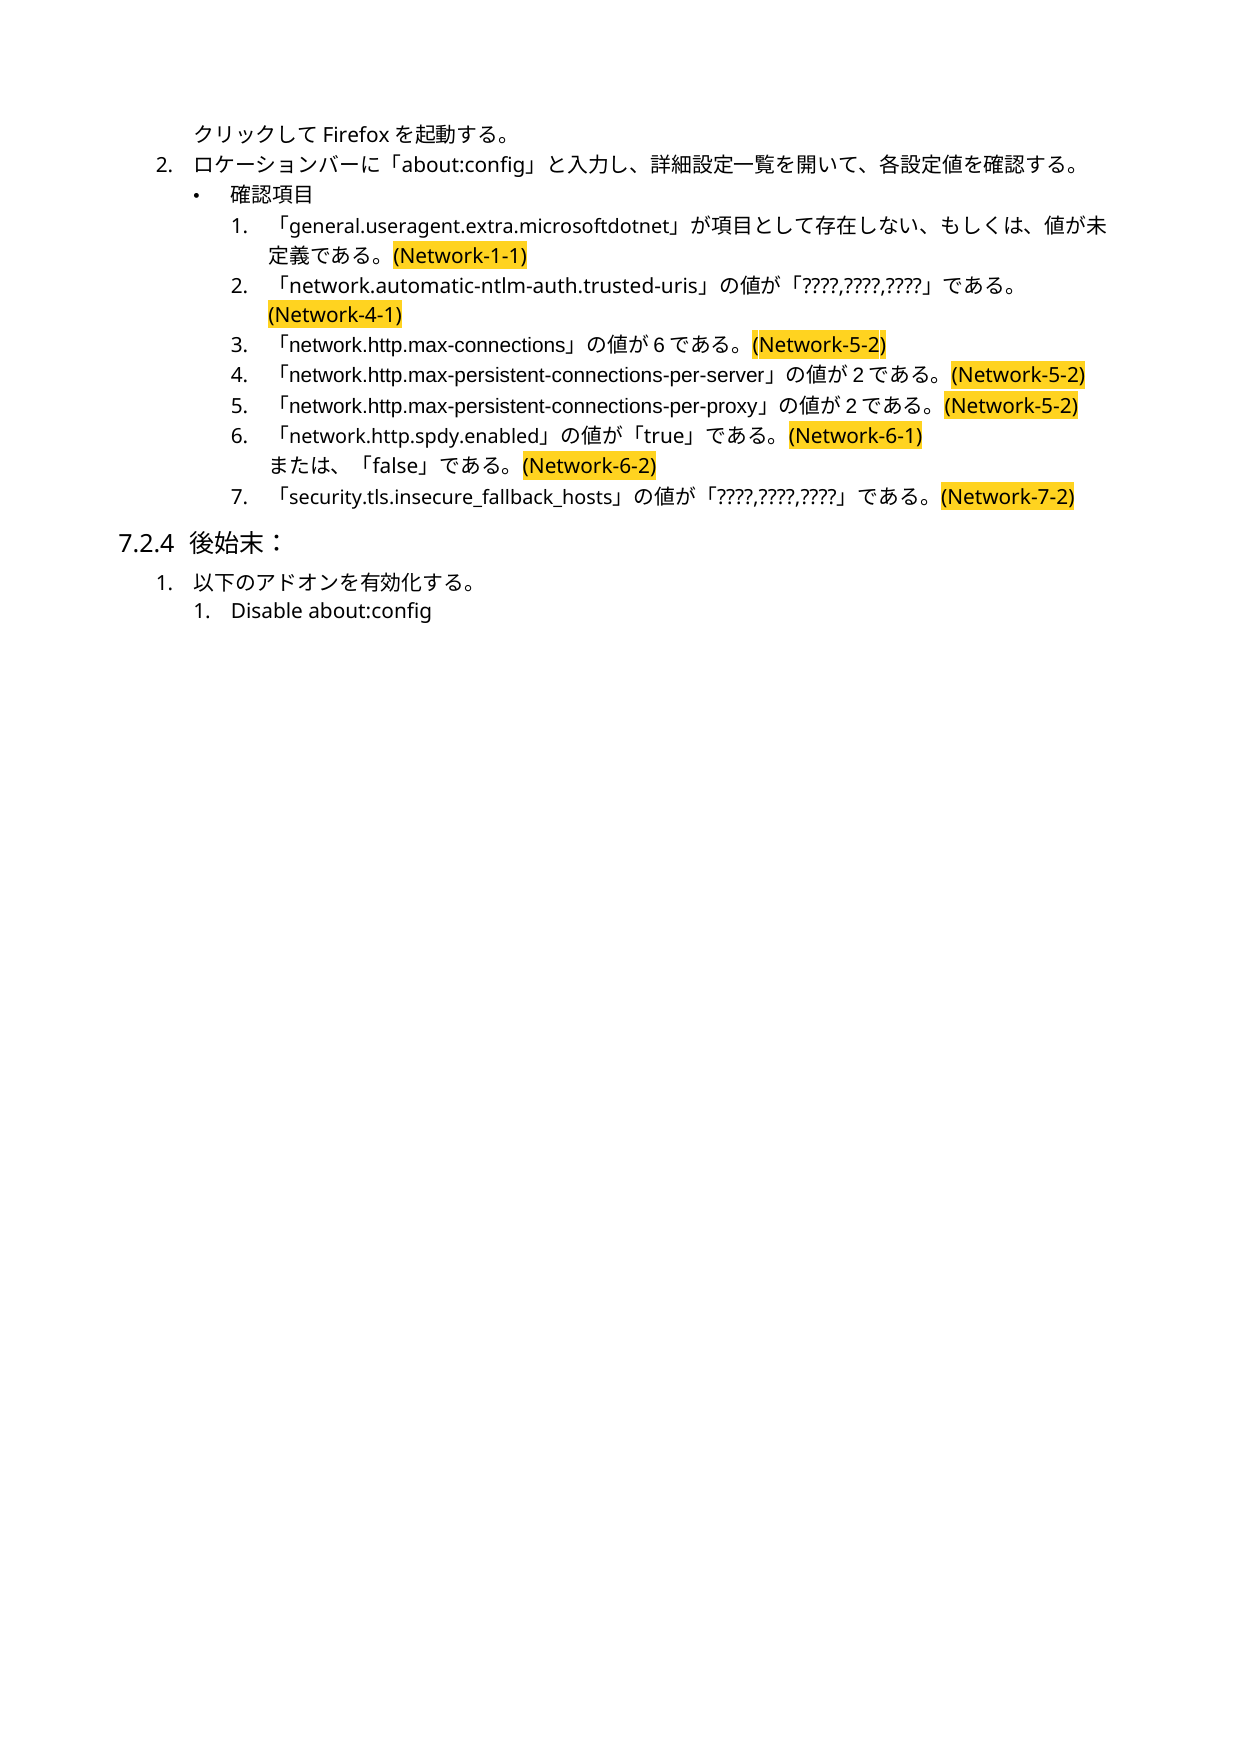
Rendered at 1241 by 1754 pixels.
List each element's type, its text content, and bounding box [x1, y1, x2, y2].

subtitle 後始末： [118, 523, 1122, 559]
list 「network.http.spdy.enabled」の値が「true」である。(Network-6-1) または、「false」である。(Network-6-2) [231, 419, 1122, 480]
list ロケーションバーに「about:config」と入力し、詳細設定一覧を開いて、各設定値を確認する。 [156, 148, 1122, 179]
list 「network.http.max-persistent-connections-per-server」の値が2である。(Network-5-2) [231, 359, 1122, 389]
list 「network.http.max-persistent-connections-per-proxy」の値が2である。(Network-5-2) [231, 389, 1122, 419]
list 「security.tls.insecure_fallback_hosts」の値が「????,????,????」である。(Network-7-2) [231, 480, 1122, 510]
list 「network.http.max-connections」の値が6である。(Network-5-2) [231, 328, 1122, 359]
list 確認項目 [193, 179, 1122, 209]
list 「general.useragent.extra.microsoftdotnet」が項目として存在しない、もしくは、値が未定義である。(Network-1-1) [231, 209, 1122, 269]
list 「network.automatic-ntlm-auth.trusted-uris」の値が「????,????,????」である。(Network-4-1) [231, 269, 1122, 328]
list クリックしてFirefoxを起動する。 [156, 118, 1122, 148]
list Disable about:config [193, 596, 1122, 625]
list 以下のアドオンを有効化する。 [156, 566, 1122, 596]
